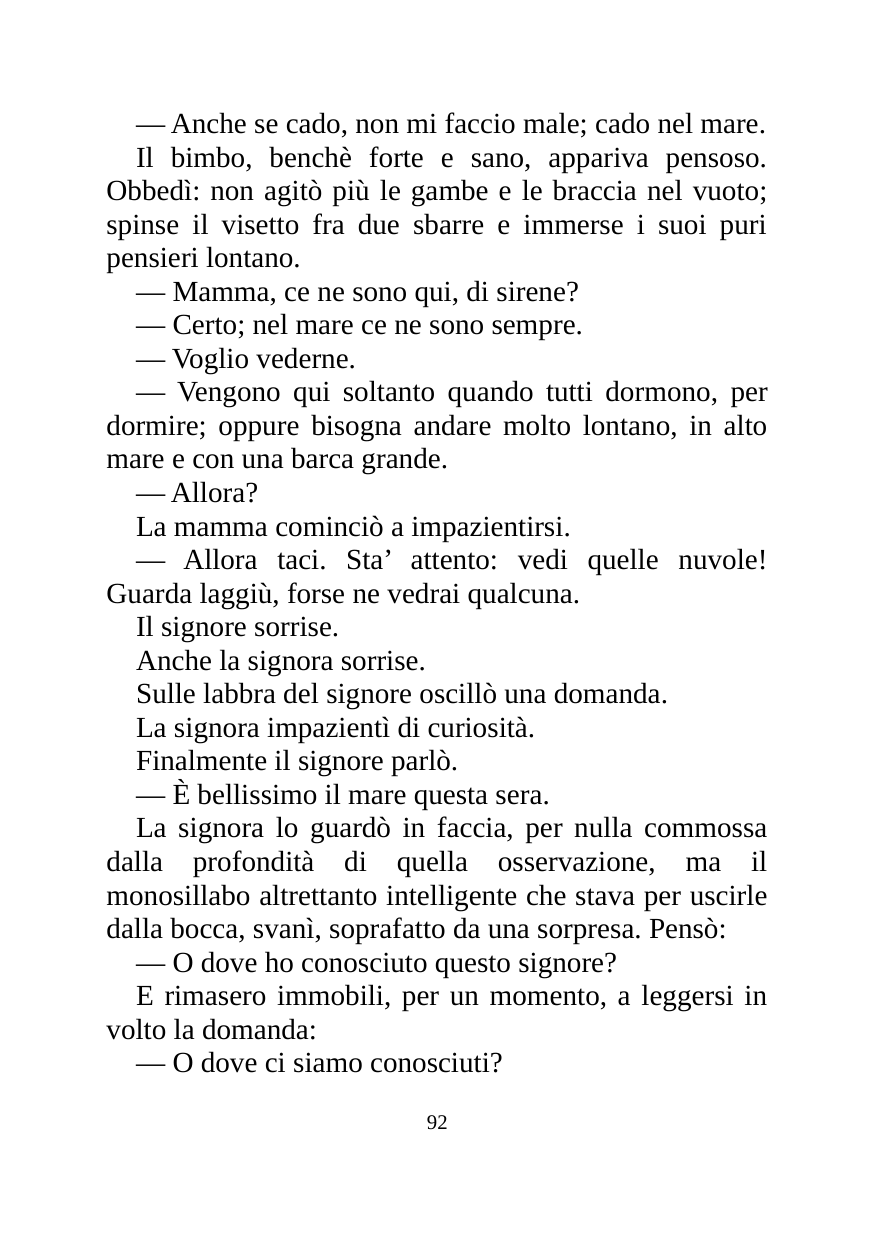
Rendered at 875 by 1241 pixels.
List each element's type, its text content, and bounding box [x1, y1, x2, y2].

text Sulle labbra del signore oscillò una domanda. [106, 676, 768, 710]
text — O dove ho conosciuto questo signore? [106, 945, 768, 978]
text — È bellissimo il mare questa sera. [106, 777, 768, 811]
text E rimasero immobili, per un momento, a leggersi in volto la domanda: [106, 978, 768, 1045]
text — Vengono qui soltanto quando tutti dormono, per dormire; oppure bisogna andare molto lontano, in alto mare e con una barca grande. [106, 374, 768, 475]
text — Certo; nel mare ce ne sono sempre. [106, 307, 768, 341]
text La mamma cominciò a impazientirsi. [106, 509, 768, 542]
text — Allora? [106, 475, 768, 509]
text — Mamma, ce ne sono qui, di sirene? [106, 274, 768, 307]
text Il bimbo, benchè forte e sano, appariva pensoso. Obbedì: non agitò più le gambe e le braccia nel vuoto; spinse il visetto fra due sbarre e immerse i suoi puri pensieri lontano. [106, 140, 768, 274]
text La signora impazientì di curiosità. [106, 710, 768, 743]
text — O dove ci siamo conosciuti? [106, 1045, 768, 1079]
text — Voglio vederne. [106, 341, 768, 374]
text — Allora taci. Sta’ attento: vedi quelle nuvole! Guarda laggiù, forse ne vedrai qualcuna. [106, 542, 768, 609]
text Anche la signora sorrise. [106, 643, 768, 676]
text La signora lo guardò in faccia, per nulla commossa dalla profondità di quella osservazione, ma il monosillabo altrettanto intelligente che stava per uscirle dalla bocca, svanì, soprafatto da una sorpresa. Pensò: [106, 811, 768, 945]
text — Anche se cado, non mi faccio male; cado nel mare. [106, 106, 768, 140]
text Finalmente il signore parlò. [106, 743, 768, 777]
text Il signore sorrise. [106, 609, 768, 643]
